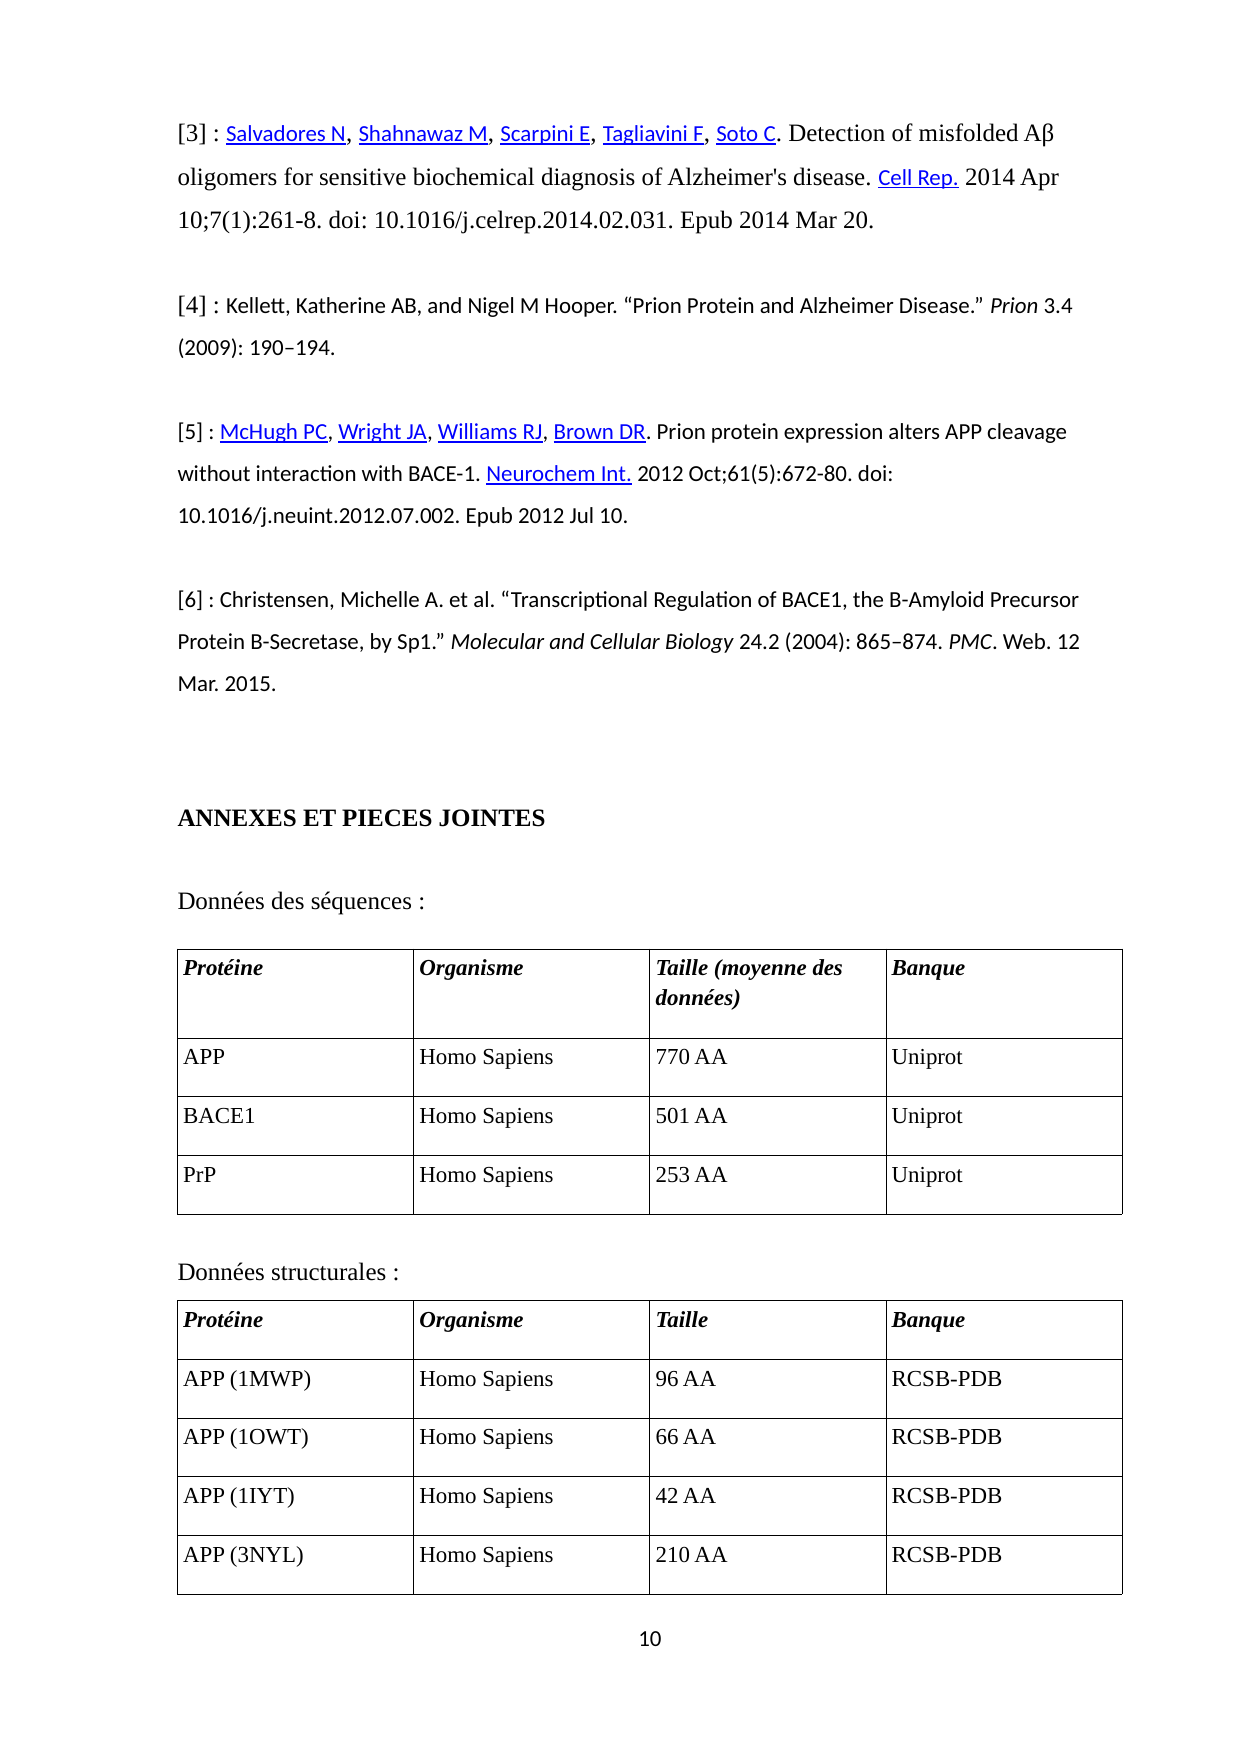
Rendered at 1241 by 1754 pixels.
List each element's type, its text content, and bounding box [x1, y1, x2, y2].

table_cell Homo Sapiens [414, 1477, 649, 1535]
table_header Banque [887, 1301, 1122, 1359]
table_cell Homo Sapiens [414, 1360, 649, 1417]
text Données structurales : [177, 1257, 1122, 1286]
table_header Protéine [178, 1301, 413, 1359]
text [5] : McHugh PC, Wright JA, Williams RJ, Brown DR. Prion protein expression alters APP cleavage without interaction with BACE-1. Neurochem Int. 2012 Oct;61(5):672-80. doi: 10.1016/j.neuint.2012.07.002. Epub 2012 Jul 10. [177, 417, 1122, 529]
table_cell APP (1OWT) [178, 1419, 413, 1476]
table_cell Homo Sapiens [414, 1097, 649, 1155]
table_cell 501 AA [650, 1097, 886, 1155]
table_cell Homo Sapiens [414, 1536, 649, 1594]
table_cell APP [178, 1039, 413, 1096]
table_header Organisme [414, 950, 649, 1037]
table_header Taille [650, 1301, 886, 1359]
table_cell RCSB-PDB [887, 1477, 1122, 1535]
table_cell RCSB-PDB [887, 1360, 1122, 1417]
table_cell Homo Sapiens [414, 1419, 649, 1476]
text Données des séquences : [177, 886, 1122, 915]
table_cell APP (1IYT) [178, 1477, 413, 1535]
table_header Organisme [414, 1301, 649, 1359]
table_cell 770 AA [650, 1039, 886, 1096]
subtitle ANNEXES ET PIECES JOINTES [177, 803, 1122, 832]
table_cell RCSB-PDB [887, 1419, 1122, 1476]
table_cell APP (1MWP) [178, 1360, 413, 1417]
table_cell RCSB-PDB [887, 1536, 1122, 1594]
table_cell 210 AA [650, 1536, 886, 1594]
table_cell APP (3NYL) [178, 1536, 413, 1594]
table_cell 42 AA [650, 1477, 886, 1535]
text [3] : Salvadores N, Shahnawaz M, Scarpini E, Tagliavini F, Soto C. Detection of misfolded Aβ oligomers for sensitive biochemical diagnosis of Alzheimer's disease. Cell Rep. 2014 Apr 10;7(1):261-8. doi: 10.1016/j.celrep.2014.02.031. Epub 2014 Mar 20. [177, 118, 1122, 234]
table_cell 66 AA [650, 1419, 886, 1476]
table_header Protéine [178, 950, 413, 1037]
table_cell Uniprot [887, 1156, 1122, 1214]
table_cell PrP [178, 1156, 413, 1214]
text [6] : Christensen, Michelle A. et al. “Transcriptional Regulation of BACE1, the Β-Amyloid Precursor Protein Β-Secretase, by Sp1.” Molecular and Cellular Biology 24.2 (2004): 865–874. PMC. Web. 12 Mar. 2015. [177, 585, 1122, 697]
text [4] : Kellett, Katherine AB, and Nigel M Hooper. “Prion Protein and Alzheimer Disease.” Prion 3.4 (2009): 190–194. [177, 290, 1122, 361]
table_cell 253 AA [650, 1156, 886, 1214]
table_cell Uniprot [887, 1039, 1122, 1096]
table_header Banque [887, 950, 1122, 1037]
table_header Taille (moyenne des données) [650, 950, 886, 1037]
table_cell BACE1 [178, 1097, 413, 1155]
table_cell Uniprot [887, 1097, 1122, 1155]
table_cell Homo Sapiens [414, 1156, 649, 1214]
table_cell Homo Sapiens [414, 1039, 649, 1096]
table_cell 96 AA [650, 1360, 886, 1417]
